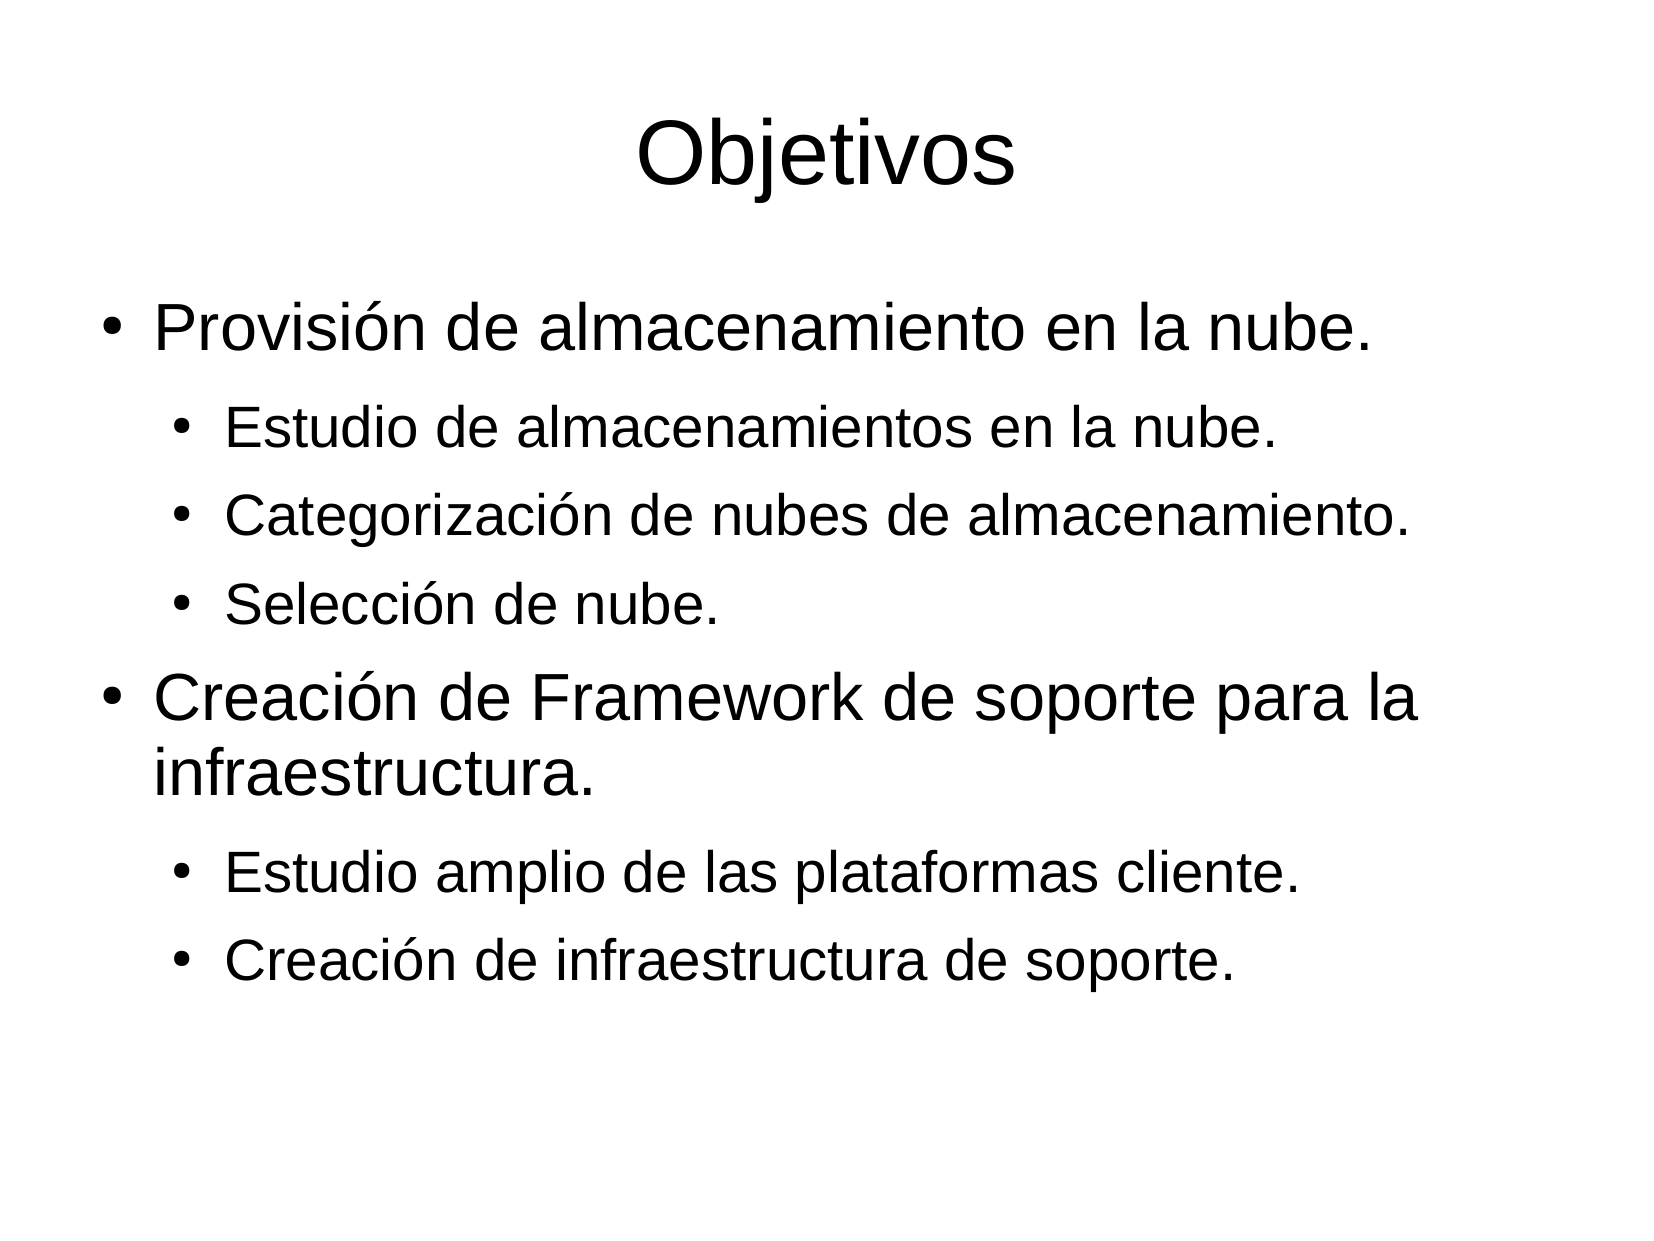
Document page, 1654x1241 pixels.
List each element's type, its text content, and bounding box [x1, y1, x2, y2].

list Provisión de almacenamiento en la nube. Estudio de almacenamientos en la nube. Categorización de nubes de almacenamiento. Selección de nube. Creación de Framework de soporte para la infraestructura. Estudio amplio de las plataformas cliente. Creación de infraestructura de soporte. [82, 290, 1538, 1010]
title Objetivos [82, 49, 1571, 257]
